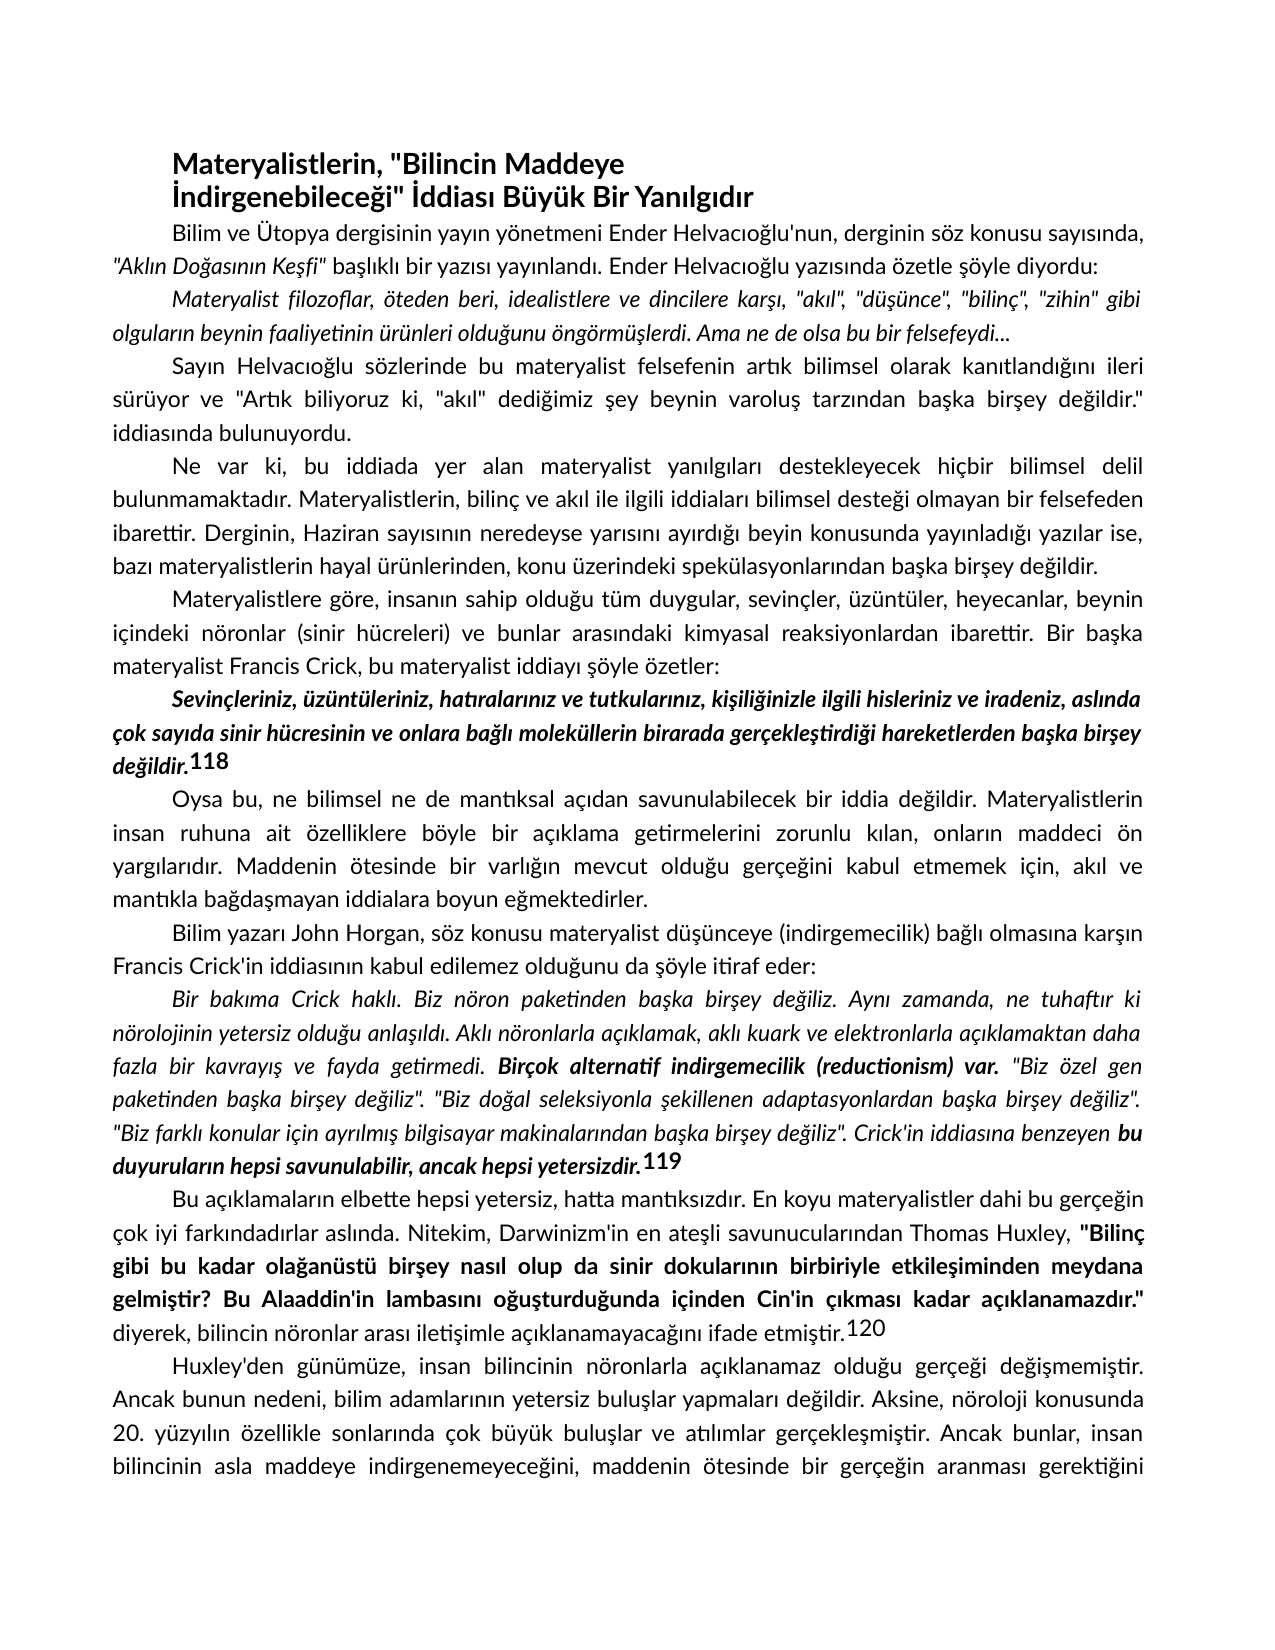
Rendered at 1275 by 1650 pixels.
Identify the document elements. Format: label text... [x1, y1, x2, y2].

text Sevinçleriniz, üzüntüleriniz, hatıralarınız ve tutkularınız, kişiliğinizle ilgili hisleriniz ve iradeniz, aslında çok sayıda sinir hücresinin ve onlara bağlı moleküllerin birarada gerçekleştirdiği hareketlerden başka birşey değildir.118 [112, 681, 1145, 781]
text Sayın Helvacıoğlu sözlerinde bu materyalist felsefenin artık bilimsel olarak kanıtlandığını ileri sürüyor ve "Artık biliyoruz ki, "akıl" dediğimiz şey beynin varoluş tarzından başka birşey değildir." iddiasında bulunuyordu. [112, 348, 1145, 448]
text Bir bakıma Crick haklı. Biz nöron paketinden başka birşey değiliz. Aynı zamanda, ne tuhaftır ki nörolojinin yetersiz olduğu anlaşıldı. Aklı nöronlarla açıklamak, aklı kuark ve elektronlarla açıklamaktan daha fazla bir kavrayış ve fayda getirmedi. Birçok alternatif indirgemecilik (reductionism) var. "Biz özel gen paketinden başka birşey değiliz". "Biz doğal seleksiyonla şekillenen adaptasyonlardan başka birşey değiliz". "Biz farklı konular için ayrılmış bilgisayar makinalarından başka birşey değiliz". Crick'in iddiasına benzeyen bu duyuruların hepsi savunulabilir, ancak hepsi yetersizdir.119 [112, 981, 1145, 1181]
text Ne var ki, bu iddiada yer alan materyalist yanılgıları destekleyecek hiçbir bilimsel delil bulunmamaktadır. Materyalistlerin, bilinç ve akıl ile ilgili iddiaları bilimsel desteği olmayan bir felsefeden ibarettir. Derginin, Haziran sayısının neredeyse yarısını ayırdığı beyin konusunda yayınladığı yazılar ise, bazı materyalistlerin hayal ürünlerinden, konu üzerindeki spekülasyonlarından başka birşey değildir. [112, 448, 1145, 581]
text Bu açıklamaların elbette hepsi yetersiz, hatta mantıksızdır. En koyu materyalistler dahi bu gerçeğin çok iyi farkındadırlar aslında. Nitekim, Darwinizm'in en ateşli savunucularından Thomas Huxley, "Bilinç gibi bu kadar olağanüstü birşey nasıl olup da sinir dokularının birbiriyle etkileşiminden meydana gelmiştir? Bu Alaaddin'in lambasını oğuşturduğunda içinden Cin'in çıkması kadar açıklanamazdır." diyerek, bilincin nöronlar arası iletişimle açıklanamayacağını ifade etmiştir.120 [112, 1181, 1145, 1348]
text Materyalistlerin, "Bilincin Maddeye [112, 148, 1145, 181]
text Bilim yazarı John Horgan, söz konusu materyalist düşünceye (indirgemecilik) bağlı olmasına karşın Francis Crick'in iddiasının kabul edilemez olduğunu da şöyle itiraf eder: [112, 914, 1145, 981]
text İndirgenebileceği" İddiası Büyük Bir Yanılgıdır [112, 181, 1145, 214]
text Bilim ve Ütopya dergisinin yayın yönetmeni Ender Helvacıoğlu'nun, derginin söz konusu sayısında, "Aklın Doğasının Keşfi" başlıklı bir yazısı yayınlandı. Ender Helvacıoğlu yazısında özetle şöyle diyordu: [112, 214, 1145, 281]
text Materyalistlere göre, insanın sahip olduğu tüm duygular, sevinçler, üzüntüler, heyecanlar, beynin içindeki nöronlar (sinir hücreleri) ve bunlar arasındaki kimyasal reaksiyonlardan ibarettir. Bir başka materyalist Francis Crick, bu materyalist iddiayı şöyle özetler: [112, 581, 1145, 681]
text Huxley'den günümüze, insan bilincinin nöronlarla açıklanamaz olduğu gerçeği değişmemiştir. Ancak bunun nedeni, bilim adamlarının yetersiz buluşlar yapmaları değildir. Aksine, nöroloji konusunda 20. yüzyılın özellikle sonlarında çok büyük buluşlar ve atılımlar gerçekleşmiştir. Ancak bunlar, insan bilincinin asla maddeye indirgenemeyeceğini, maddenin ötesinde bir gerçeğin aranması gerektiğini [112, 1348, 1145, 1481]
text Materyalist filozoflar, öteden beri, idealistlere ve dincilere karşı, "akıl", "düşünce", "bilinç", "zihin" gibi olguların beynin faaliyetinin ürünleri olduğunu öngörmüşlerdi. Ama ne de olsa bu bir felsefeydi... [112, 281, 1145, 348]
text Oysa bu, ne bilimsel ne de mantıksal açıdan savunulabilecek bir iddia değildir. Materyalistlerin insan ruhuna ait özelliklere böyle bir açıklama getirmelerini zorunlu kılan, onların maddeci ön yargılarıdır. Maddenin ötesinde bir varlığın mevcut olduğu gerçeğini kabul etmemek için, akıl ve mantıkla bağdaşmayan iddialara boyun eğmektedirler. [112, 781, 1145, 914]
